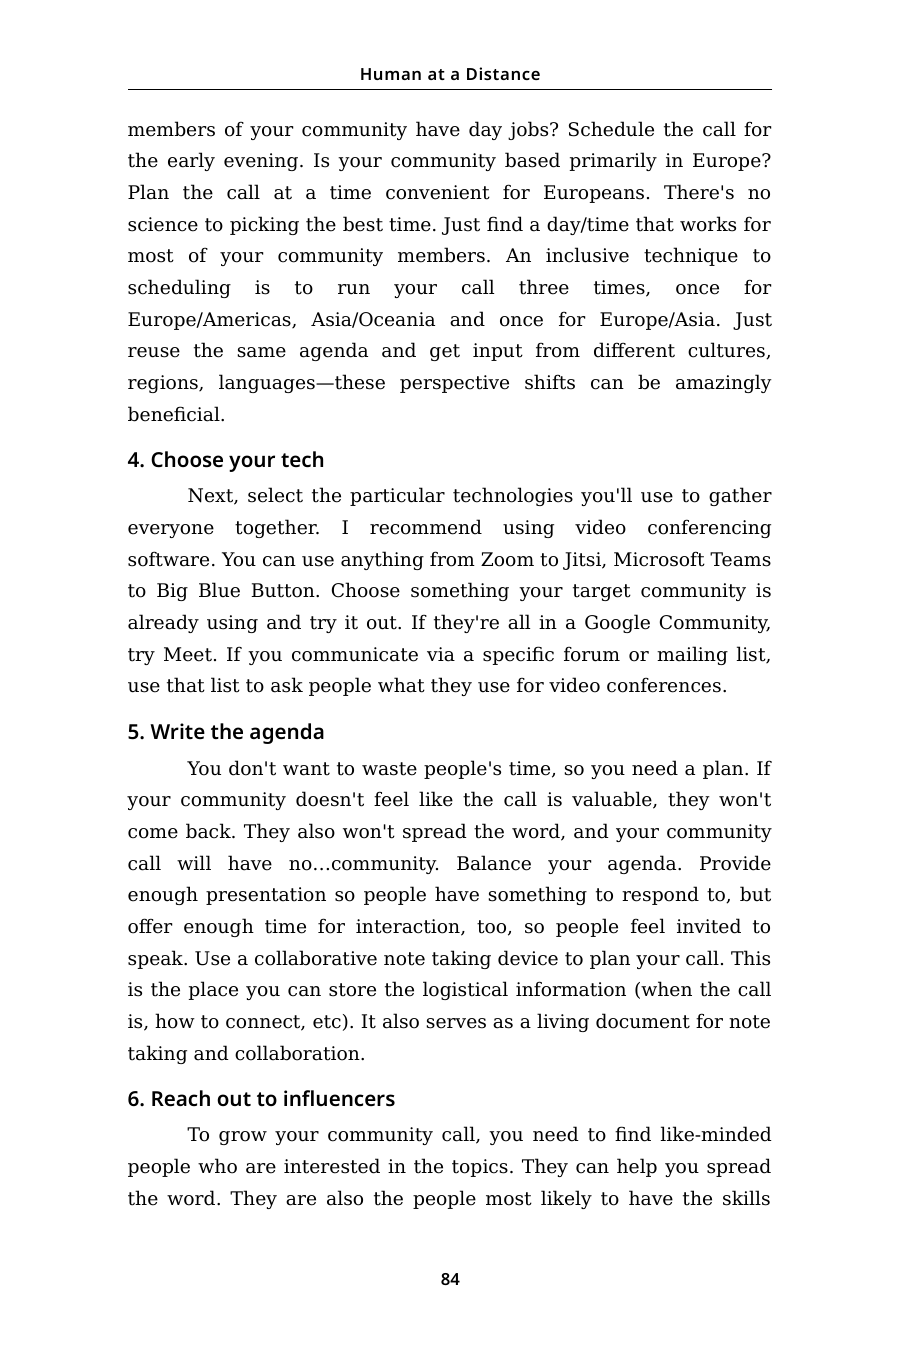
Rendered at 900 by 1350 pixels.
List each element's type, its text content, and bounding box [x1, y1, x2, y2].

subtitle 6. Reach out to influencers [127, 1087, 772, 1112]
text You don't want to waste people's time, so you need a plan. If your community doesn't feel like the call is valuable, they won't come back. They also won't spread the word, and your community call will have no…community. Balance your agenda. Provide enough presentation so people have something to respond to, but offer enough time for interaction, too, so people feel invited to speak. Use a collaborative note taking device to plan your call. This is the place you can store the logistical information (when the call is, how to connect, etc). It also serves as a living document for note taking and collaboration. [127, 757, 772, 1064]
subtitle 5. Write the agenda [127, 720, 772, 745]
subtitle 4. Choose your tech [127, 448, 772, 473]
text To grow your community call, you need to find like-minded people who are interested in the topics. They can help you spread the word. They are also the people most likely to have the skills [127, 1124, 772, 1210]
text Next, select the particular technologies you'll use to gather everyone together. I recommend using video conferencing software. You can use anything from Zoom to Jitsi, Microsoft Teams to Big Blue Button. Choose something your target community is already using and try it out. If they're all in a Google Community, try Meet. If you communicate via a specific forum or mailing list, use that list to ask people what they use for video conferences. [127, 486, 772, 697]
text members of your community have day jobs? Schedule the call for the early evening. Is your community based primarily in Europe? Plan the call at a time convenient for Europeans. There's no science to picking the best time. Just find a day/time that works for most of your community members. An inclusive technique to scheduling is to run your call three times, once for Europe/Americas, Asia/Oceania and once for Europe/Asia. Just reuse the same agenda and get input from different cultures, regions, languages—these perspective shifts can be amazingly beneficial. [127, 118, 772, 425]
